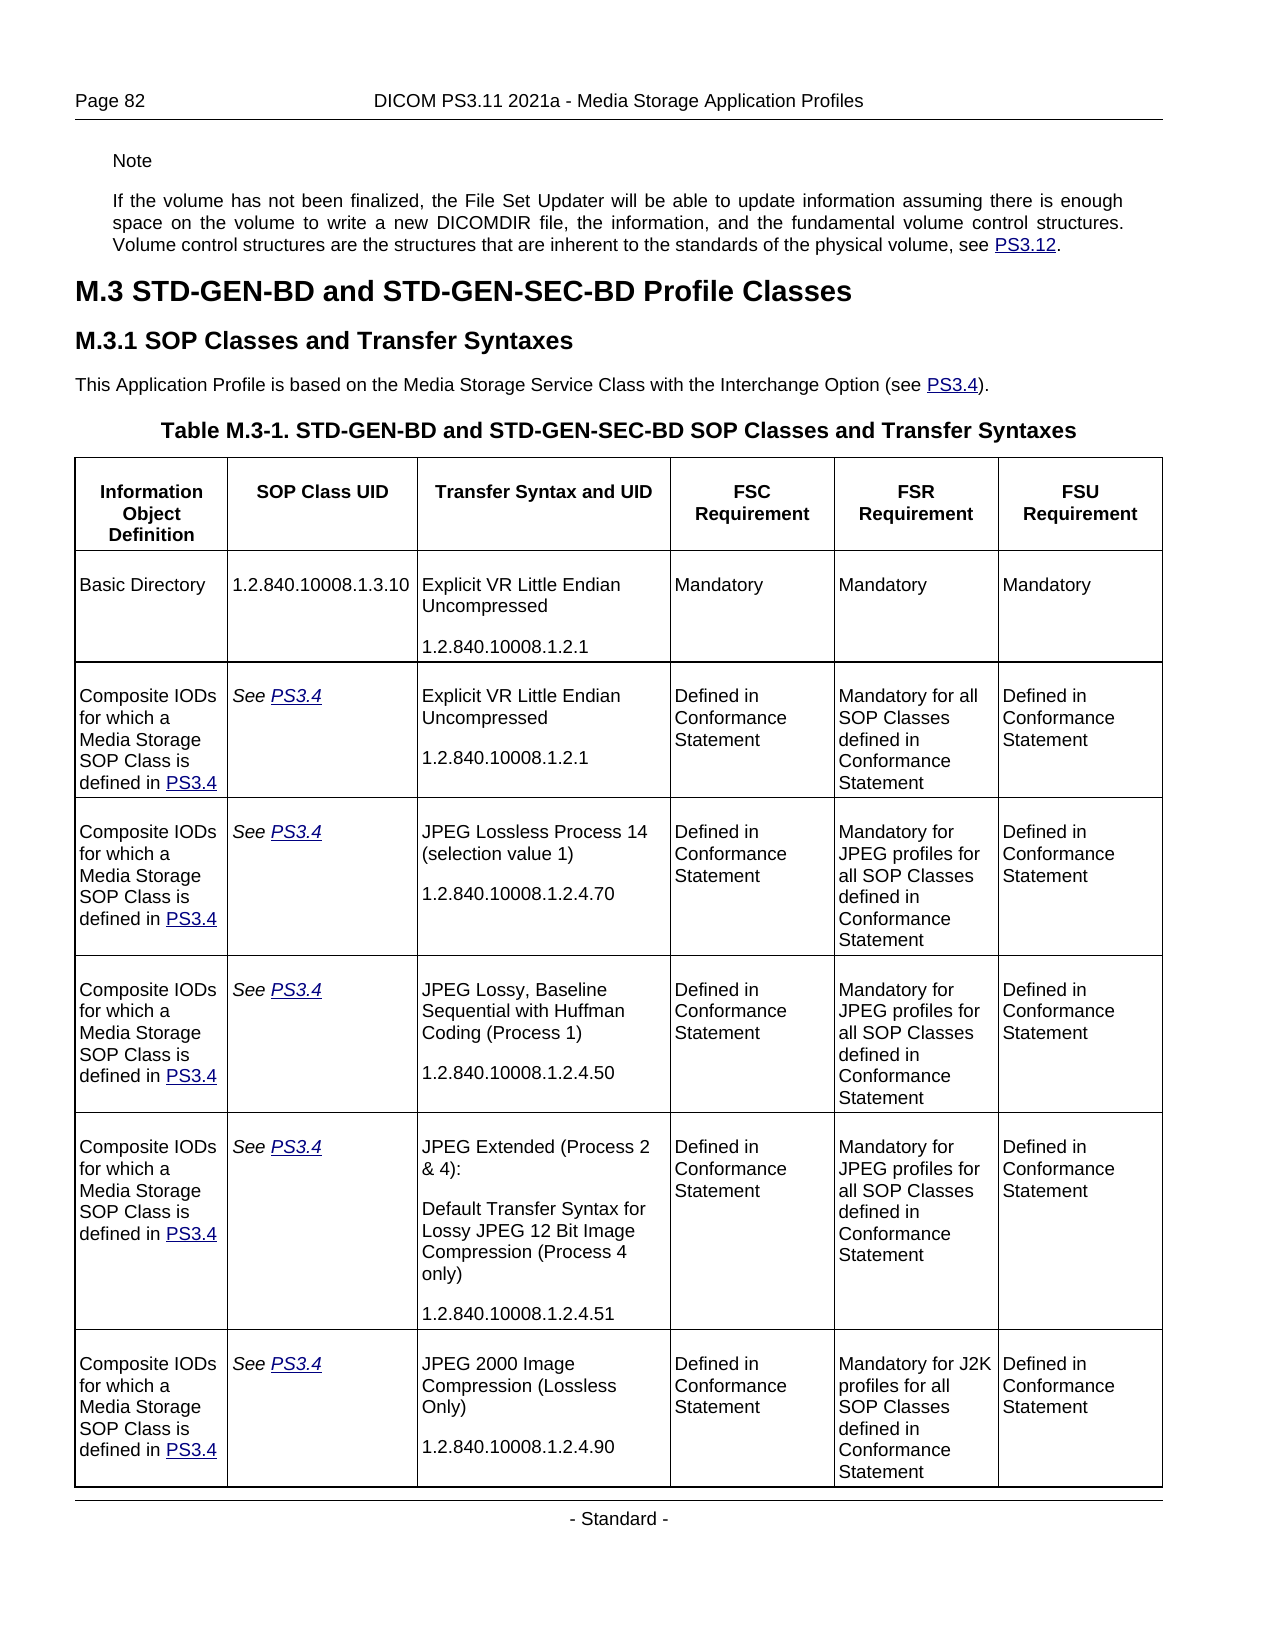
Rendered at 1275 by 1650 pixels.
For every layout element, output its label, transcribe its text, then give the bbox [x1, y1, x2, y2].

table_cell Composite IODs for which a Media Storage SOP Class is defined in PS3.4 [76, 798, 227, 955]
table_cell Defined in Conformance Statement [999, 1330, 1162, 1486]
table_header Transfer Syntax and UID [418, 458, 670, 550]
table_cell Mandatory for JPEG profiles for all SOP Classes defined in Conformance Statement [835, 1113, 998, 1329]
table_cell JPEG Extended (Process 2 & 4): Default Transfer Syntax for Lossy JPEG 12 Bit Image Compression (Process 4 only) 1.2.840.10008.1.2.4.51 [418, 1113, 670, 1329]
table_cell Explicit VR Little Endian Uncompressed 1.2.840.10008.1.2.1 [418, 551, 670, 661]
table_cell Explicit VR Little Endian Uncompressed 1.2.840.10008.1.2.1 [418, 663, 670, 797]
table_cell JPEG Lossless Process 14 (selection value 1) 1.2.840.10008.1.2.4.70 [418, 798, 670, 955]
text If the volume has not been finalized, the File Set Updater will be able to update information assuming there is enough space on the volume to write a new DICOMDIR file, the information, and the fundamental volume control structures. Volume control structures are the structures that are inherent to the standards of the physical volume, see PS3.12. [112, 190, 1125, 255]
table_cell 1.2.840.10008.1.3.10 [228, 551, 417, 661]
table_header FSU Requirement [999, 458, 1162, 550]
table_cell See PS3.4 [228, 1330, 417, 1486]
text M.3 STD-GEN-BD and STD-GEN-SEC-BD Profile Classes [75, 274, 1162, 307]
table_cell Mandatory for JPEG profiles for all SOP Classes defined in Conformance Statement [835, 956, 998, 1112]
text Table M.3-1. STD-GEN-BD and STD-GEN-SEC-BD SOP Classes and Transfer Syntaxes [75, 418, 1162, 443]
table_cell Defined in Conformance Statement [671, 798, 834, 955]
table_cell Mandatory for J2K profiles for all SOP Classes defined in Conformance Statement [835, 1330, 998, 1486]
table_cell Defined in Conformance Statement [999, 956, 1162, 1112]
table_cell Mandatory for all SOP Classes defined in Conformance Statement [835, 663, 998, 797]
text M.3.1 SOP Classes and Transfer Syntaxes [75, 326, 1162, 355]
table_header Information Object Definition [76, 458, 227, 550]
table_cell Defined in Conformance Statement [999, 1113, 1162, 1329]
table_cell Mandatory [671, 551, 834, 661]
table_cell See PS3.4 [228, 956, 417, 1112]
table_cell Mandatory [999, 551, 1162, 661]
text Note [112, 150, 1125, 172]
text This Application Profile is based on the Media Storage Service Class with the Interchange Option (see PS3.4). [75, 373, 1162, 395]
table_cell Composite IODs for which a Media Storage SOP Class is defined in PS3.4 [76, 956, 227, 1112]
table_header SOP Class UID [228, 458, 417, 550]
table_cell Defined in Conformance Statement [671, 1113, 834, 1329]
table_cell Composite IODs for which a Media Storage SOP Class is defined in PS3.4 [76, 663, 227, 797]
table_cell Composite IODs for which a Media Storage SOP Class is defined in PS3.4 [76, 1113, 227, 1329]
table_cell Mandatory [835, 551, 998, 661]
table_header FSC Requirement [671, 458, 834, 550]
table_cell JPEG Lossy, Baseline Sequential with Huffman Coding (Process 1) 1.2.840.10008.1.2.4.50 [418, 956, 670, 1112]
table_cell Defined in Conformance Statement [671, 1330, 834, 1486]
table_cell Defined in Conformance Statement [999, 663, 1162, 797]
table_cell Composite IODs for which a Media Storage SOP Class is defined in PS3.4 [76, 1330, 227, 1486]
table_cell Defined in Conformance Statement [671, 956, 834, 1112]
table_cell Defined in Conformance Statement [999, 798, 1162, 955]
table_cell See PS3.4 [228, 663, 417, 797]
table_cell Basic Directory [76, 551, 227, 661]
table_header FSR Requirement [835, 458, 998, 550]
table_cell See PS3.4 [228, 798, 417, 955]
table_cell Mandatory for JPEG profiles for all SOP Classes defined in Conformance Statement [835, 798, 998, 955]
table_cell JPEG 2000 Image Compression (Lossless Only) 1.2.840.10008.1.2.4.90 [418, 1330, 670, 1486]
table_cell Defined in Conformance Statement [671, 663, 834, 797]
table_cell See PS3.4 [228, 1113, 417, 1329]
